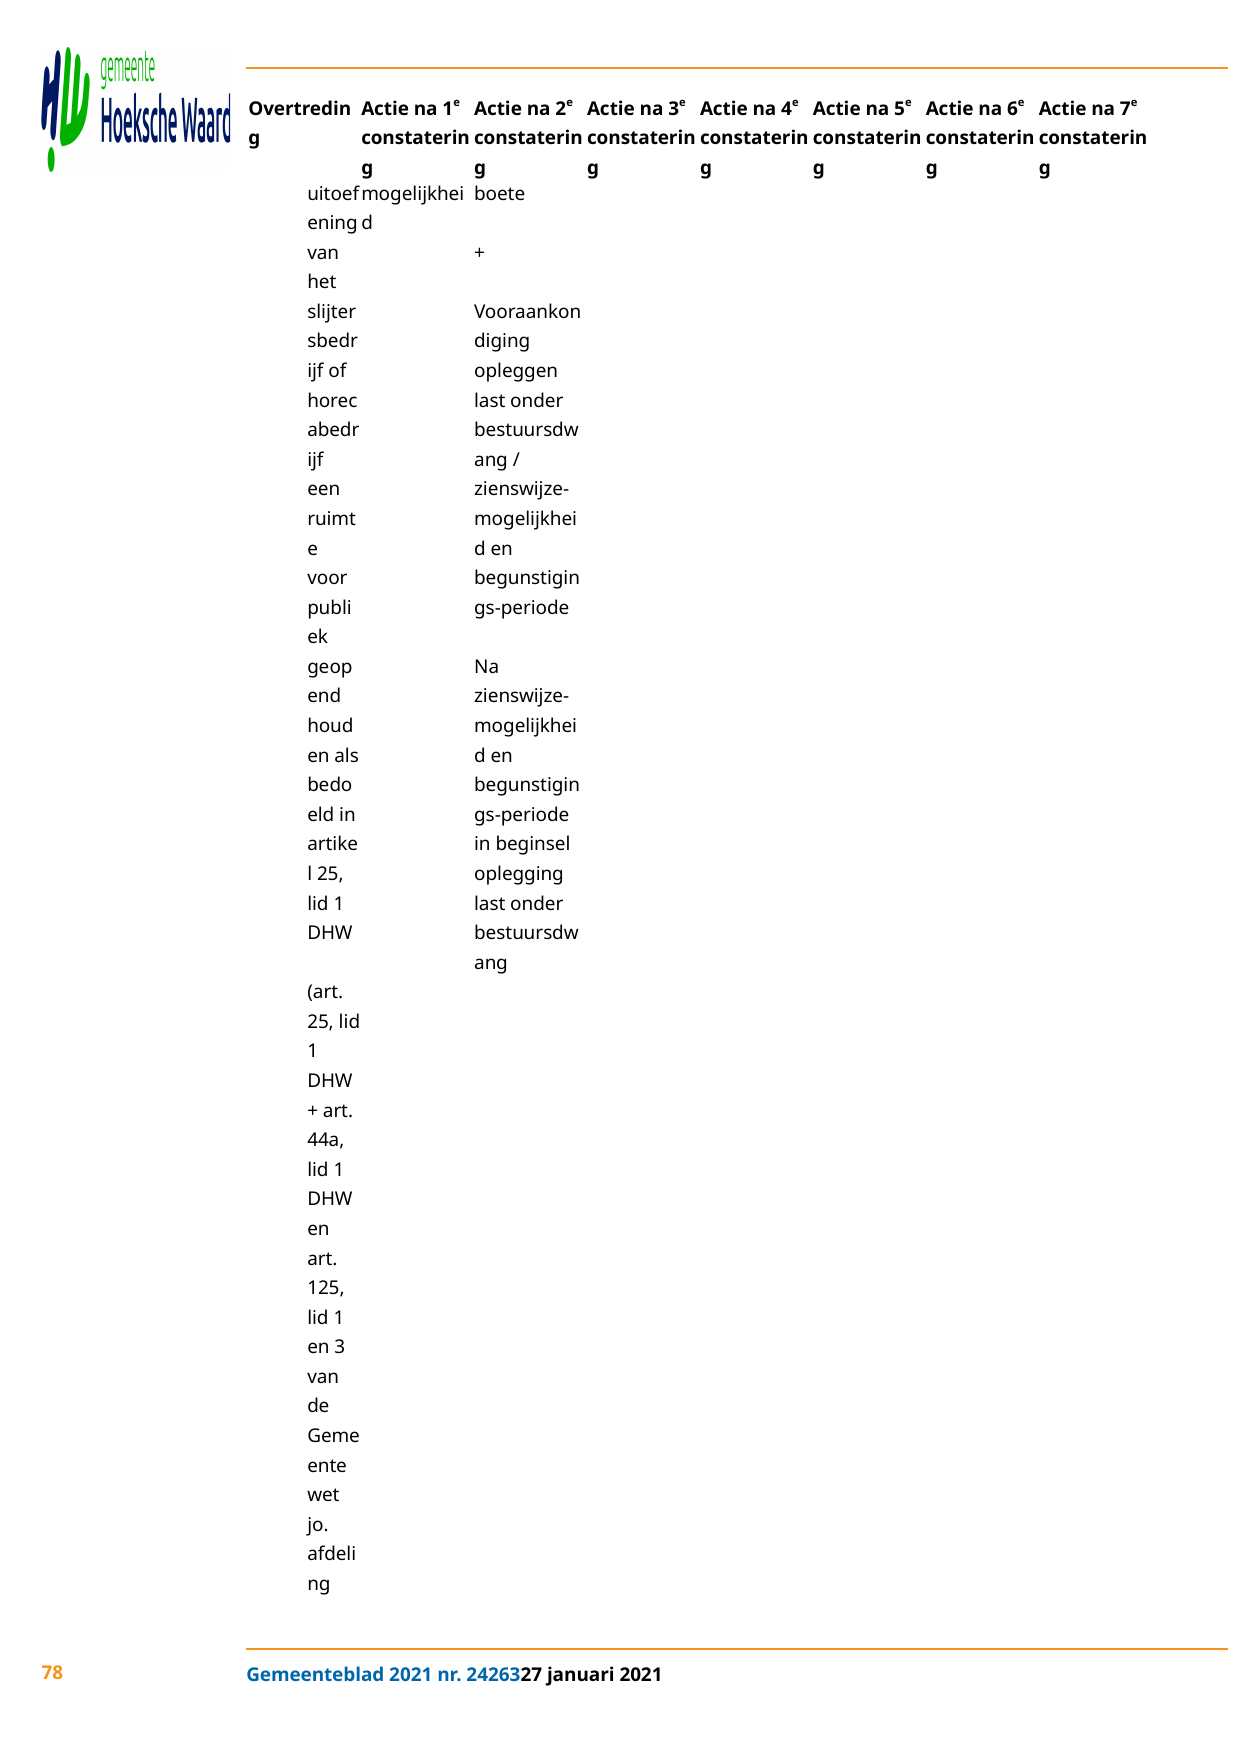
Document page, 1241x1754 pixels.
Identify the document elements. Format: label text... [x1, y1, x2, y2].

table_header Overtreding [248, 95, 361, 180]
table_header Actie na 4e constatering [700, 95, 813, 180]
table_cell [813, 180, 926, 1596]
table_cell [926, 180, 1038, 1596]
table_cell [587, 180, 700, 1596]
picture [41, 47, 231, 172]
table_cell uitoefening van het slijtersbedrijf of horecabedrijf een ruimte voor publiek geopend houden als bedoeld in artikel 25, lid 1 DHW (art. 25, lid 1 DHW + art. 44a, lid 1 DHW en art. 125, lid 1 en 3 van de Gemeentewet jo. afdeling [248, 180, 361, 1596]
table_cell [700, 180, 813, 1596]
table_header Actie na 7e constatering [1039, 95, 1152, 180]
table_header Actie na 6e constatering [926, 95, 1038, 180]
table_header Actie na 1e constatering [361, 95, 474, 180]
table_header Actie na 5e constatering [813, 95, 926, 180]
table_header Actie na 3e constatering [587, 95, 700, 180]
table_cell [1039, 180, 1152, 1596]
table_cell mogelijkheid [361, 180, 474, 1596]
table_header Actie na 2e constatering [474, 95, 587, 180]
table_cell boete + Vooraankondiging opleggen last onder bestuursdwang / zienswijze- mogelijkheid en begunstigings-periode Na zienswijze-mogelijkheid en begunstigings-periode in beginsel oplegging last onder bestuursdwang [474, 180, 587, 1596]
